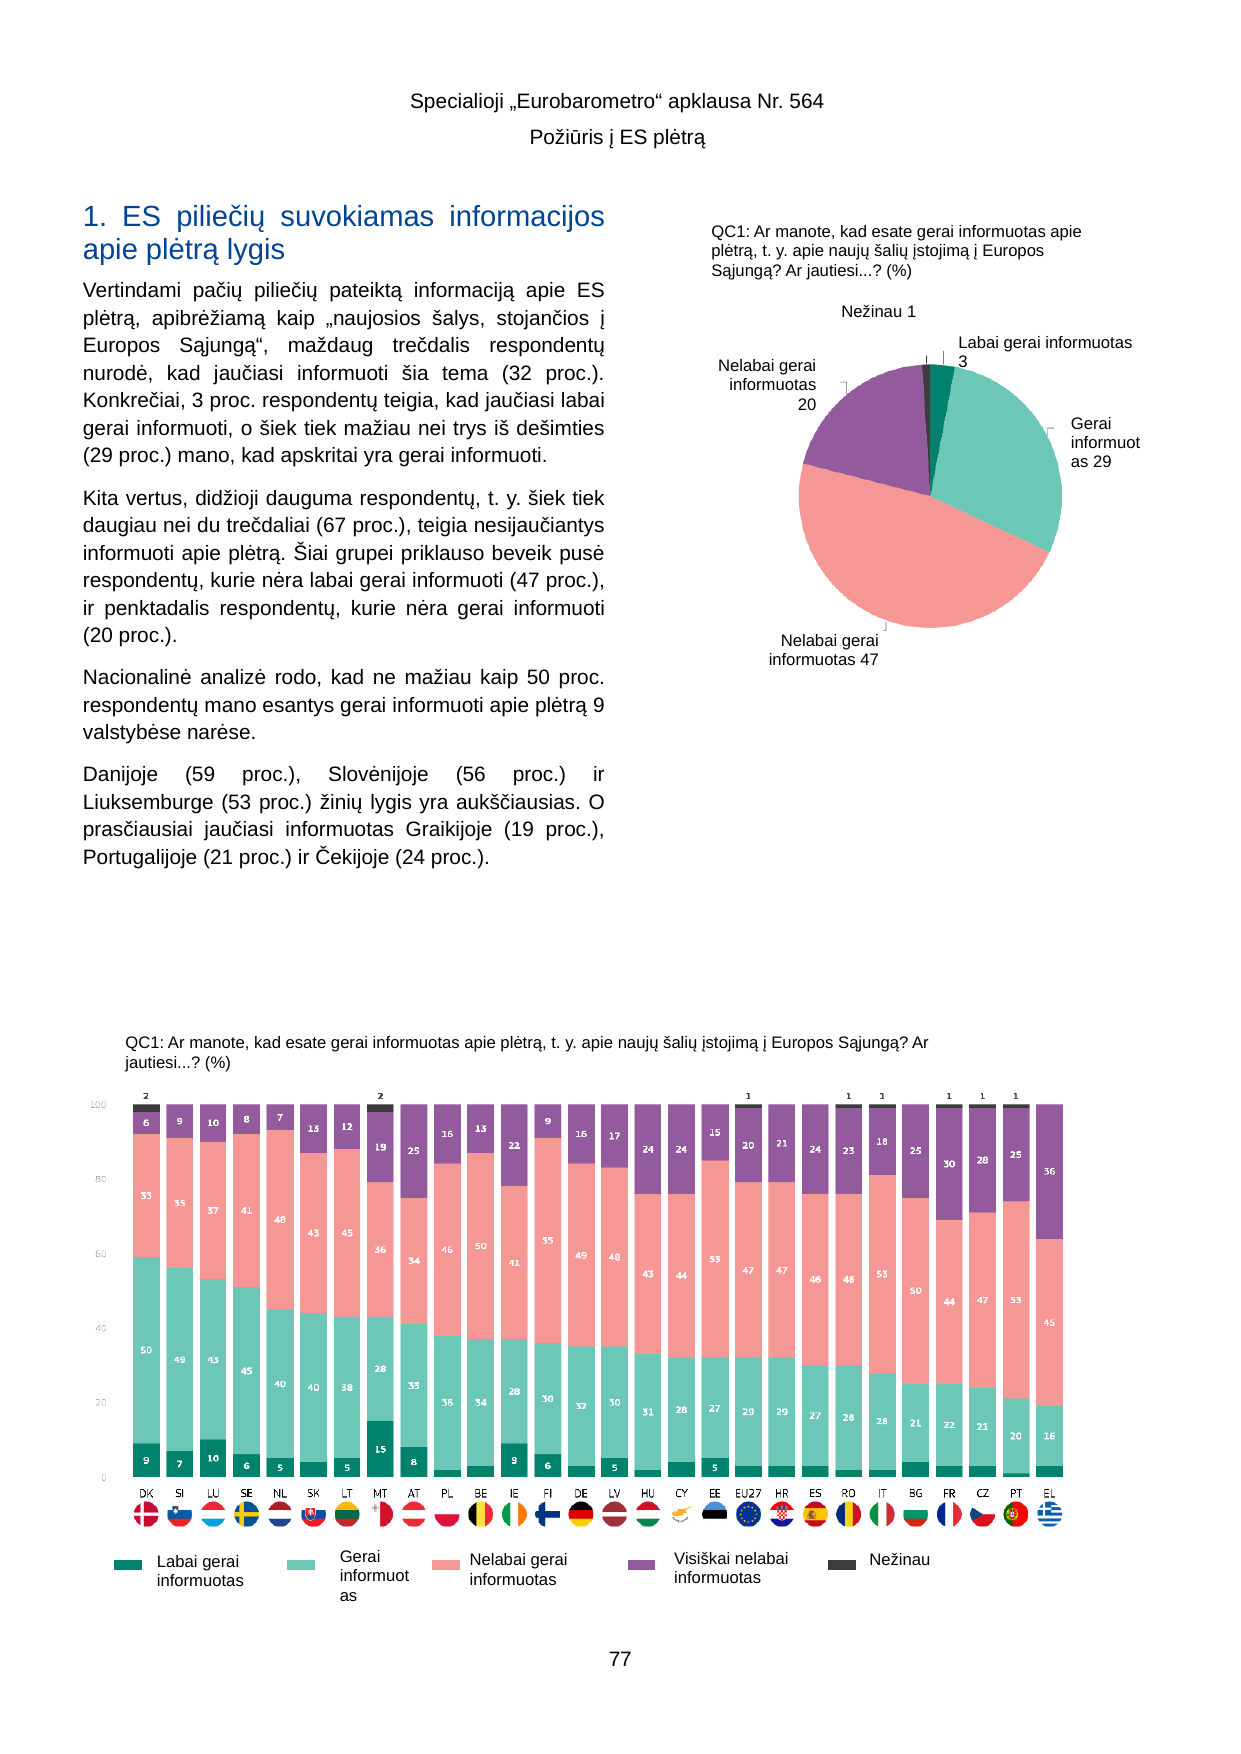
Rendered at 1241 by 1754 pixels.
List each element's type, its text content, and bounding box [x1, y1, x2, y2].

picture [110, 1551, 858, 1571]
text Vertindami pačių piliečių pateiktą informaciją apie ES plėtrą, apibrėžiamą kaip „naujosios šalys, stojančios į Europos Sąjungą“, maždaug trečdalis respondentų nurodė, kad jaučiasi informuoti šia tema (32 proc.). Konkrečiai, 3 proc. respondentų teigia, kad jaučiasi labai gerai informuoti, o šiek tiek mažiau nei trys iš dešimties (29 proc.) mano, kad apskritai yra gerai informuoti. [83, 278, 605, 467]
text Nacionalinė analizė rodo, kad ne mažiau kaip 50 proc. respondentų mano esantys gerai informuoti apie plėtrą 9 valstybėse narėse. [83, 665, 605, 744]
picture [82, 1088, 1082, 1533]
subtitle 1. ES piliečių suvokiamas informacijos apie plėtrą lygis [83, 199, 605, 266]
text Danijoje (59 proc.), Slovėnijoje (56 proc.) ir Liuksemburge (53 proc.) žinių lygis yra aukščiausias. O prasčiausiai jaučiasi informuotas Graikijoje (19 proc.), Portugalijoje (21 proc.) ir Čekijoje (24 proc.). [83, 762, 605, 868]
text Kita vertus, didžioji dauguma respondentų, t. y. šiek tiek daugiau nei du trečdaliai (67 proc.), teigia nesijaučiantys informuoti apie plėtrą. Šiai grupei priklauso beveik pusė respondentų, kurie nėra labai gerai informuoti (47 proc.), ir penktadalis respondentų, kurie nėra gerai informuoti (20 proc.). [83, 485, 605, 647]
picture [791, 344, 1066, 634]
